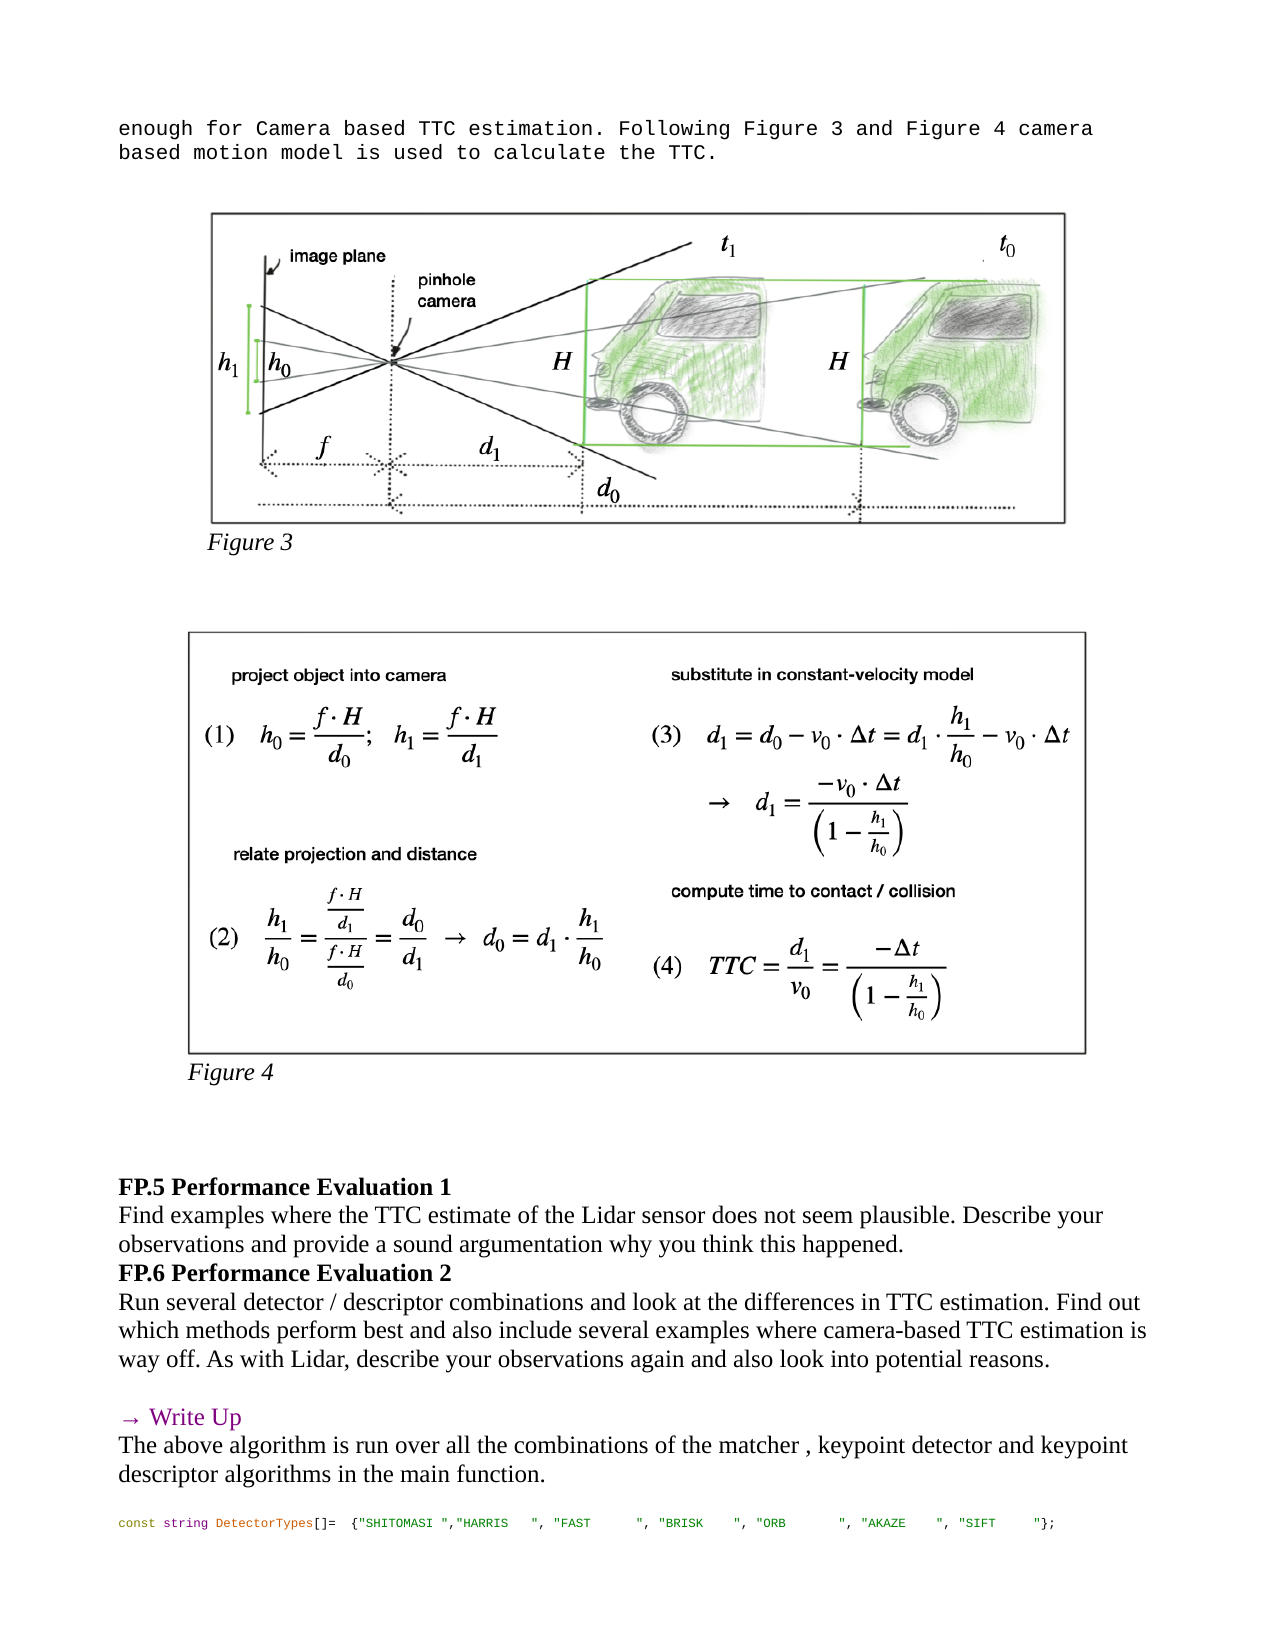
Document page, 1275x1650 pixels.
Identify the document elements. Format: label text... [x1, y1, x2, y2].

text enough for Camera based TTC estimation. Following Figure 3 and Figure 4 camera based motion model is used to calculate the TTC. [118, 118, 1157, 165]
picture [207, 206, 1068, 527]
text Figure 3 [207, 527, 1068, 556]
text Find examples where the TTC estimate of the Lidar sensor does not seem plausible. Describe your observations and provide a sound argumentation why you think this happened. [118, 1201, 1157, 1258]
text FP.6 Performance Evaluation 2 [118, 1258, 1157, 1287]
text Run several detector / descriptor combinations and look at the differences in TTC estimation. Find out which methods perform best and also include several examples where camera-based TTC estimation is way off. As with Lidar, describe your observations again and also look into potential reasons. [118, 1287, 1157, 1373]
picture [187, 625, 1088, 1057]
text Figure 4 [188, 1057, 1087, 1086]
text The above algorithm is run over all the combinations of the matcher , keypoint detector and keypoint descriptor algorithms in the main function. [118, 1431, 1157, 1488]
text → Write Up [118, 1402, 1157, 1431]
text const string DetectorTypes[]= {"SHITOMASI ","HARRIS ", "FAST ", "BRISK ", "ORB ", "AKAZE ", "SIFT "}; [118, 1517, 1157, 1531]
text FP.5 Performance Evaluation 1 [118, 1172, 1157, 1201]
